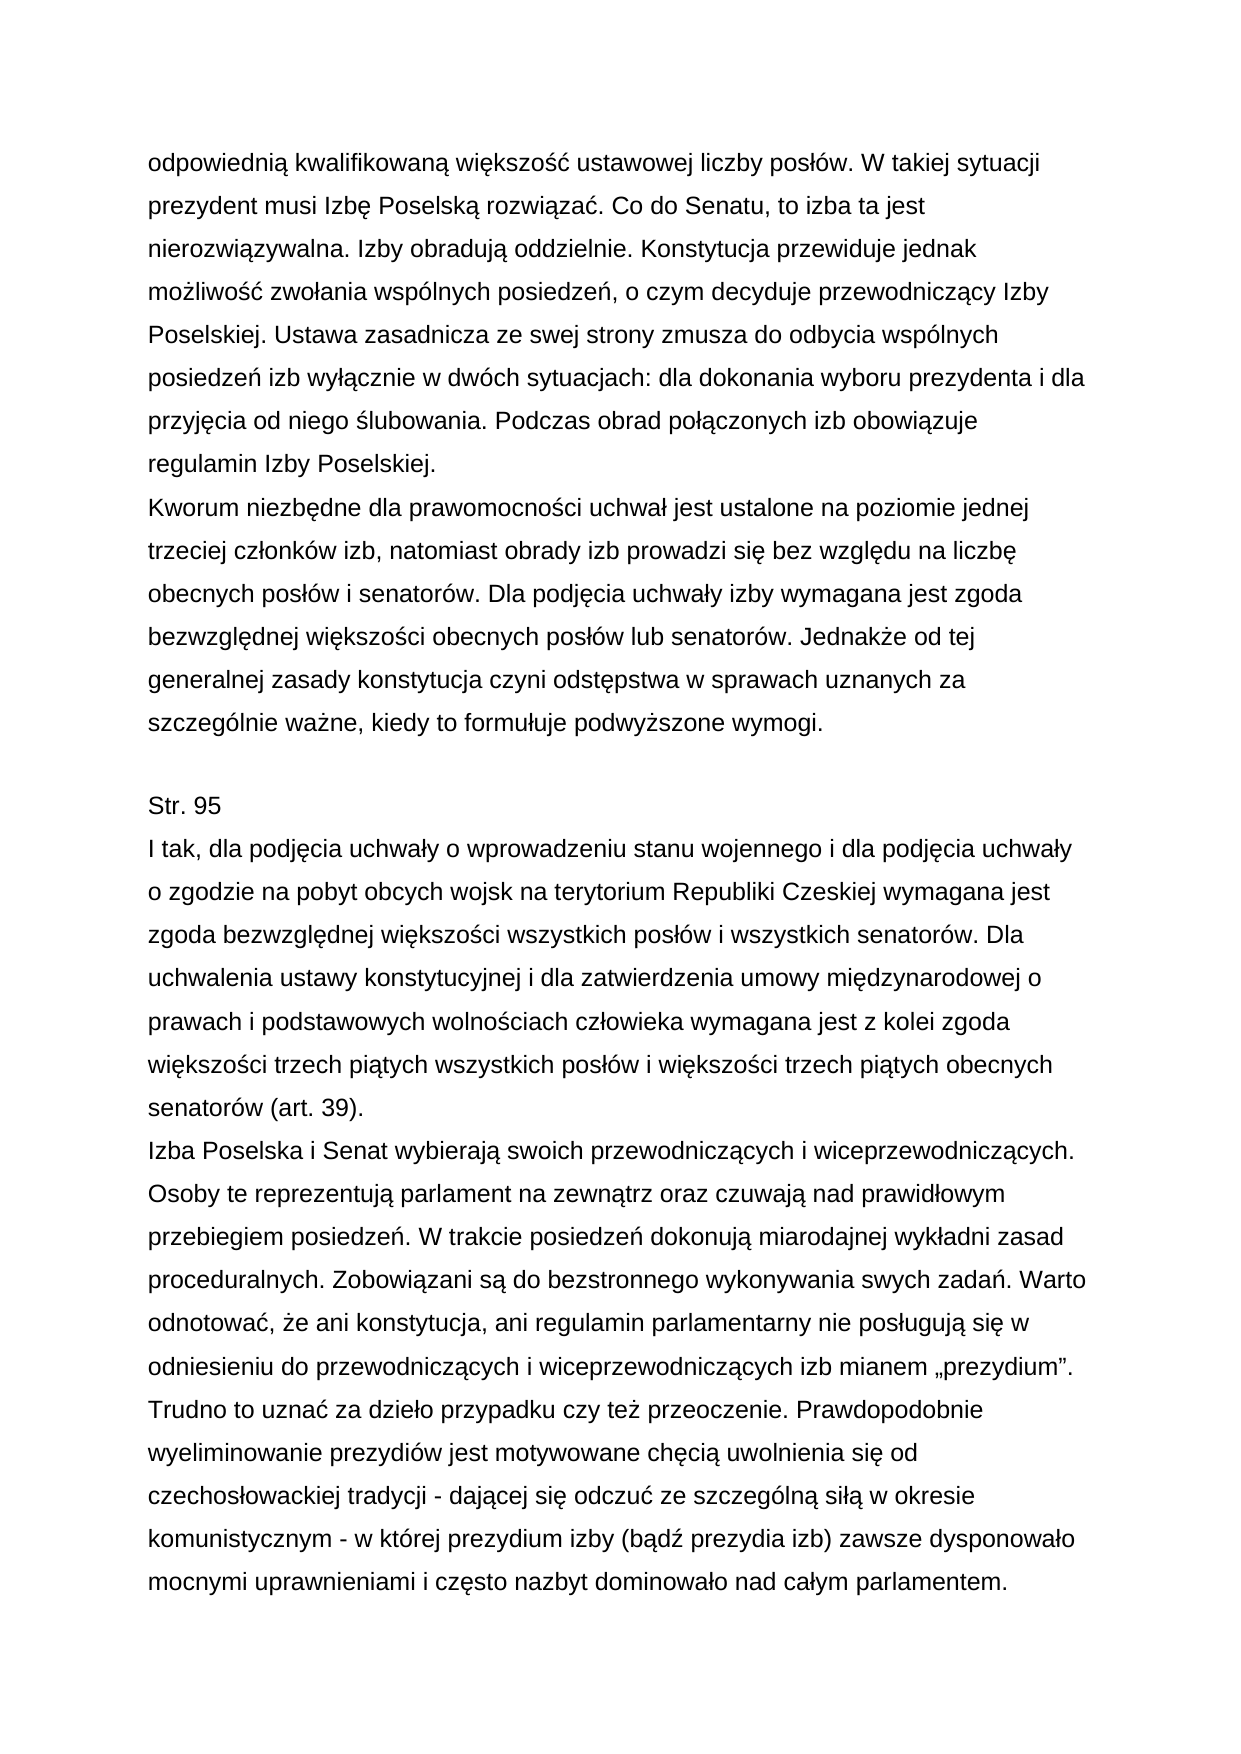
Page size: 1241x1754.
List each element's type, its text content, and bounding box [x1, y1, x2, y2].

text odpowiednią kwalifikowaną większość ustawowej liczby posłów. W takiej sytuacji prezydent musi Izbę Poselską rozwiązać. Co do Senatu, to izba ta jest nierozwiązywalna. Izby obradują oddzielnie. Konstytucja przewiduje jednak możliwość zwołania wspólnych posiedzeń, o czym decyduje przewodniczący Izby Poselskiej. Ustawa zasadnicza ze swej strony zmusza do odbycia wspólnych posiedzeń izb wyłącznie w dwóch sytuacjach: dla dokonania wyboru prezydenta i dla przyjęcia od niego ślubowania. Podczas obrad połączonych izb obowiązuje regulamin Izby Poselskiej. [148, 148, 1093, 478]
text I tak, dla podjęcia uchwały o wprowadzeniu stanu wojennego i dla podjęcia uchwały o zgodzie na pobyt obcych wojsk na terytorium Republiki Czeskiej wymagana jest zgoda bezwzględnej większości wszystkich posłów i wszystkich senatorów. Dla uchwalenia ustawy konstytucyjnej i dla zatwierdzenia umowy międzynarodowej o prawach i podstawowych wolnościach człowieka wymagana jest z kolei zgoda większości trzech piątych wszystkich posłów i większości trzech piątych obecnych senatorów (art. 39). [148, 834, 1093, 1121]
text Kworum niezbędne dla prawomocności uchwał jest ustalone na poziomie jednej trzeciej członków izb, natomiast obrady izb prowadzi się bez względu na liczbę obecnych posłów i senatorów. Dla podjęcia uchwały izby wymagana jest zgoda bezwzględnej większości obecnych posłów lub senatorów. Jednakże od tej generalnej zasady konstytucja czyni odstępstwa w sprawach uznanych za szczególnie ważne, kiedy to formułuje podwyższone wymogi. [148, 493, 1093, 737]
text Str. 95 [148, 791, 1093, 819]
text Izba Poselska i Senat wybierają swoich przewodniczących i wiceprzewodniczących. Osoby te reprezentują parlament na zewnątrz oraz czuwają nad prawidłowym przebiegiem posiedzeń. W trakcie posiedzeń dokonują miarodajnej wykładni zasad proceduralnych. Zobowiązani są do bezstronnego wykonywania swych zadań. Warto odnotować, że ani konstytucja, ani regulamin parlamentarny nie posługują się w odniesieniu do przewodniczących i wiceprzewodniczących izb mianem „prezydium”. Trudno to uznać za dzieło przypadku czy też przeoczenie. Prawdopodobnie wyeliminowanie prezydiów jest motywowane chęcią uwolnienia się od czechosłowackiej tradycji - dającej się odczuć ze szczególną siłą w okresie komunistycznym - w której prezydium izby (bądź prezydia izb) zawsze dysponowało mocnymi uprawnieniami i często nazbyt dominowało nad całym parlamentem. [148, 1136, 1093, 1596]
